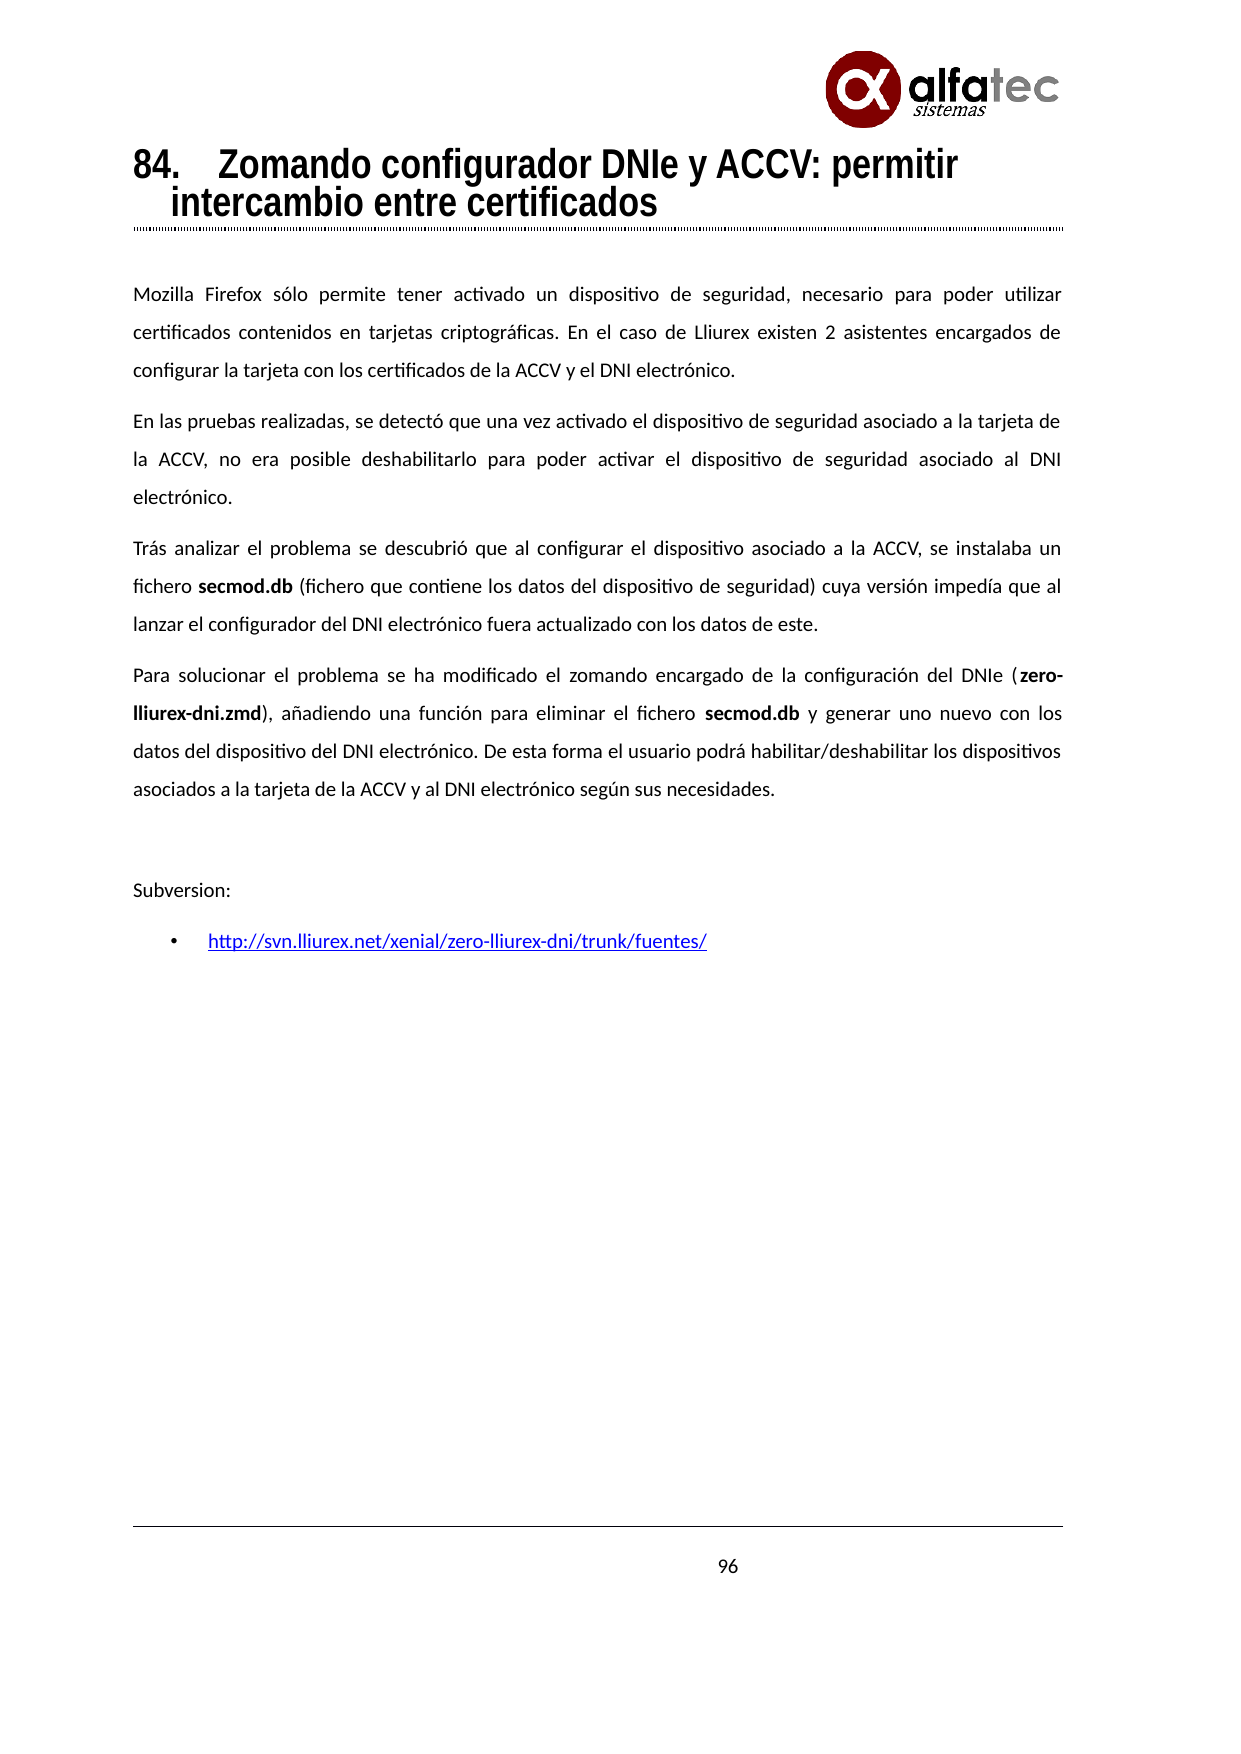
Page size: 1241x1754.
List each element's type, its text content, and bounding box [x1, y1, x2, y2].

text Subversion: [133, 878, 1063, 903]
picture [825, 51, 1061, 128]
text Mozilla Firefox sólo permite tener activado un dispositivo de seguridad, necesario para poder utilizar certificados contenidos en tarjetas criptográficas. En el caso de Lliurex existen 2 asistentes encargados de configurar la tarjeta con los certificados de la ACCV y el DNI electrónico. [133, 281, 1063, 383]
list http://svn.lliurex.net/xenial/zero-lliurex-dni/trunk/fuentes/ [170, 928, 1063, 954]
text Para solucionar el problema se ha modificado el zomando encargado de la configuración del DNIe (zero-lliurex-dni.zmd), añadiendo una función para eliminar el fichero secmod.db y generar uno nuevo con los datos del dispositivo del DNI electrónico. De esta forma el usuario podrá habilitar/deshabilitar los dispositivos asociados a la tarjeta de la ACCV y al DNI electrónico según sus necesidades. [133, 662, 1063, 802]
text En las pruebas realizadas, se detectó que una vez activado el dispositivo de seguridad asociado a la tarjeta de la ACCV, no era posible deshabilitarlo para poder activar el dispositivo de seguridad asociado al DNI electrónico. [133, 408, 1063, 510]
text Trás analizar el problema se descubrió que al configurar el dispositivo asociado a la ACCV, se instalaba un fichero secmod.db (fichero que contiene los datos del dispositivo de seguridad) cuya versión impedía que al lanzar el configurador del DNI electrónico fuera actualizado con los datos de este. [133, 535, 1063, 637]
subtitle Zomando configurador DNIe y ACCV: permitir intercambio entre certificados [133, 148, 1063, 231]
